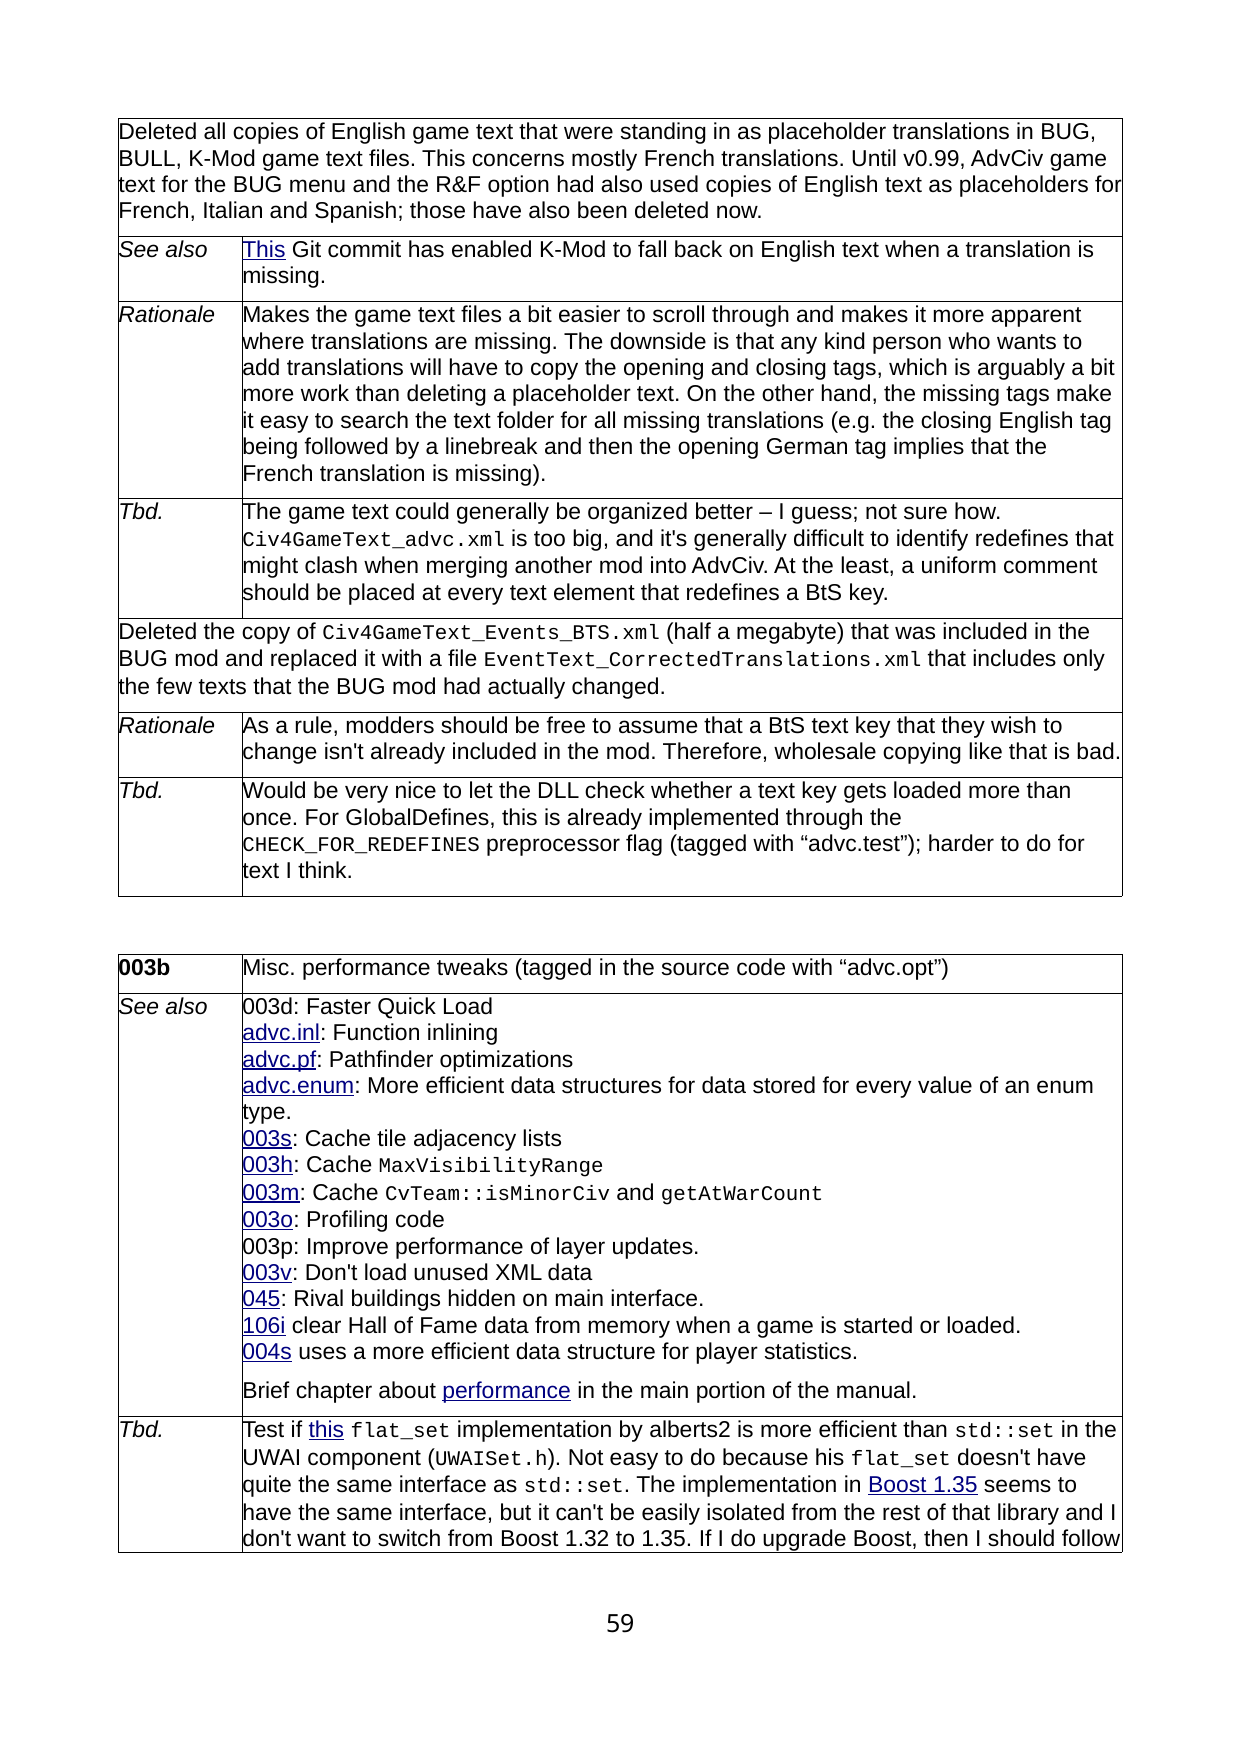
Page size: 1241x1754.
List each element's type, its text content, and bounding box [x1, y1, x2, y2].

table_cell As a rule, modders should be free to assume that a BtS text key that they wish to change isn't already included in the mod. Therefore, wholesale copying like that is bad. [243, 713, 1122, 777]
table_cell Would be very nice to let the DLL check whether a text key gets loaded more than once. For GlobalDefines, this is already implemented through the CHECK_FOR_REDEFINES preprocessor flag (tagged with “advc.test”); harder to do for text I think. [243, 778, 1122, 896]
table_cell Tbd. [119, 499, 242, 617]
table_cell Makes the game text files a bit easier to scroll through and makes it more apparent where translations are missing. The downside is that any kind person who wants to add translations will have to copy the opening and closing tags, which is arguably a bit more work than deleting a placeholder text. On the other hand, the missing tags make it easy to search the text folder for all missing translations (e.g. the closing English tag being followed by a linebreak and then the opening German tag implies that the French translation is missing). [243, 302, 1122, 498]
table_cell 003d: Faster Quick Load advc.inl: Function inlining advc.pf: Pathfinder optimizations advc.enum: More efficient data structures for data stored for every value of an enum type. 003s: Cache tile adjacency lists 003h: Cache MaxVisibilityRange 003m: Cache CvTeam::isMinorCiv and getAtWarCount 003o: Profiling code 003p: Improve performance of layer updates. 003v: Don't load unused XML data 045: Rival buildings hidden on main interface. 106i clear Hall of Fame data from memory when a game is started or loaded. 004s uses a more efficient data structure for player statistics. Brief chapter about performance in the main portion of the manual. [243, 994, 1122, 1416]
table_cell See also [119, 994, 242, 1416]
table_cell Deleted all copies of English game text that were standing in as placeholder translations in BUG, BULL, K-Mod game text files. This concerns mostly French translations. Until v0.99, AdvCiv game text for the BUG menu and the R&F option had also used copies of English text as placeholders for French, Italian and Spanish; those have also been deleted now. [119, 119, 1122, 236]
table_cell Tbd. [119, 1417, 242, 1552]
table_cell This Git commit has enabled K-Mod to fall back on English text when a translation is missing. [243, 237, 1122, 301]
table_cell Rationale [119, 713, 242, 777]
table_header 003b [119, 955, 242, 993]
table_header Misc. performance tweaks (tagged in the source code with “advc.opt”) [243, 955, 1122, 993]
table_cell See also [119, 237, 242, 301]
table_cell The game text could generally be organized better – I guess; not sure how. Civ4GameText_advc.xml is too big, and it's generally difficult to identify redefines that might clash when merging another mod into AdvCiv. At the least, a uniform comment should be placed at every text element that redefines a BtS key. [243, 499, 1122, 617]
table_cell Tbd. [119, 778, 242, 896]
table_cell Test if this flat_set implementation by alberts2 is more efficient than std::set in the UWAI component (UWAISet.h). Not easy to do because his flat_set doesn't have quite the same interface as std::set. The implementation in Boost 1.35 seems to have the same interface, but it can't be easily isolated from the rest of that library and I don't want to switch from Boost 1.32 to 1.35. If I do upgrade Boost, then I should follow [243, 1417, 1122, 1552]
table_cell Deleted the copy of Civ4GameText_Events_BTS.xml (half a megabyte) that was included in the BUG mod and replaced it with a file EventText_CorrectedTranslations.xml that includes only the few texts that the BUG mod had actually changed. [119, 619, 1122, 712]
table_cell Rationale [119, 302, 242, 498]
